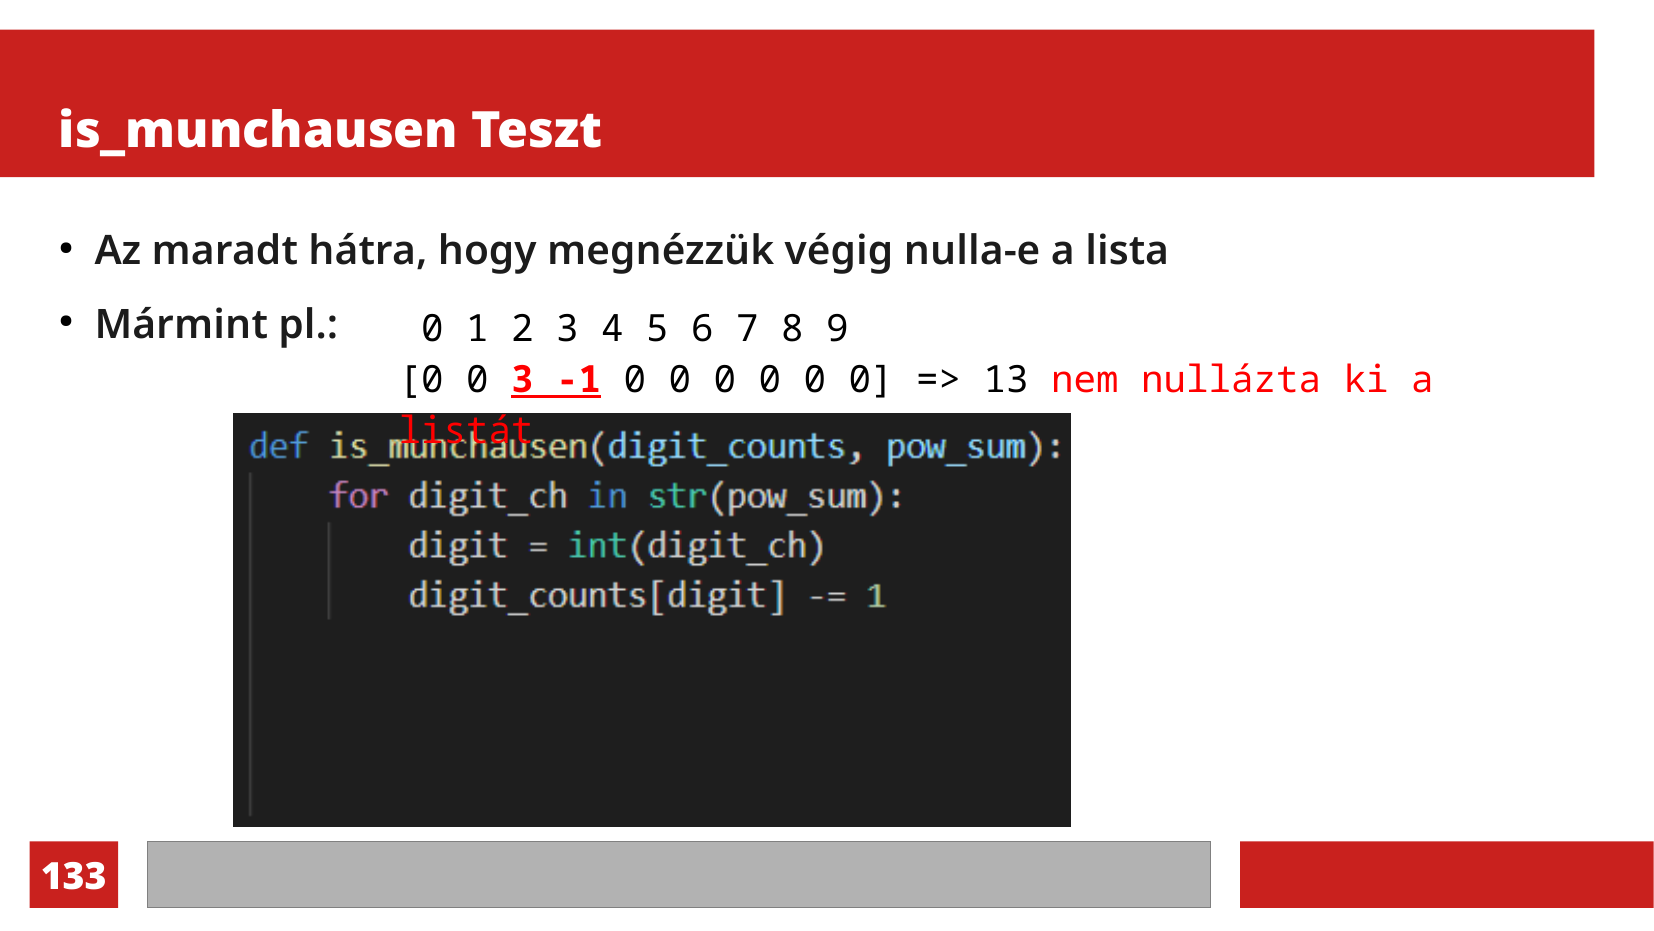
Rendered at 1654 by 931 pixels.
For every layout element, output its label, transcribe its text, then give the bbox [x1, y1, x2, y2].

picture [233, 413, 1071, 827]
list Az maradt hátra, hogy megnézzük végig nulla-e a lista Mármint pl.: [59, 221, 1565, 384]
title is_munchausen Teszt [59, 44, 1595, 163]
text_box 0 1 2 3 4 5 6 7 8 9 [0 0 3 -1 0 0 0 0 0 0] => 13 nem nullázta ki a listát [383, 294, 1506, 422]
